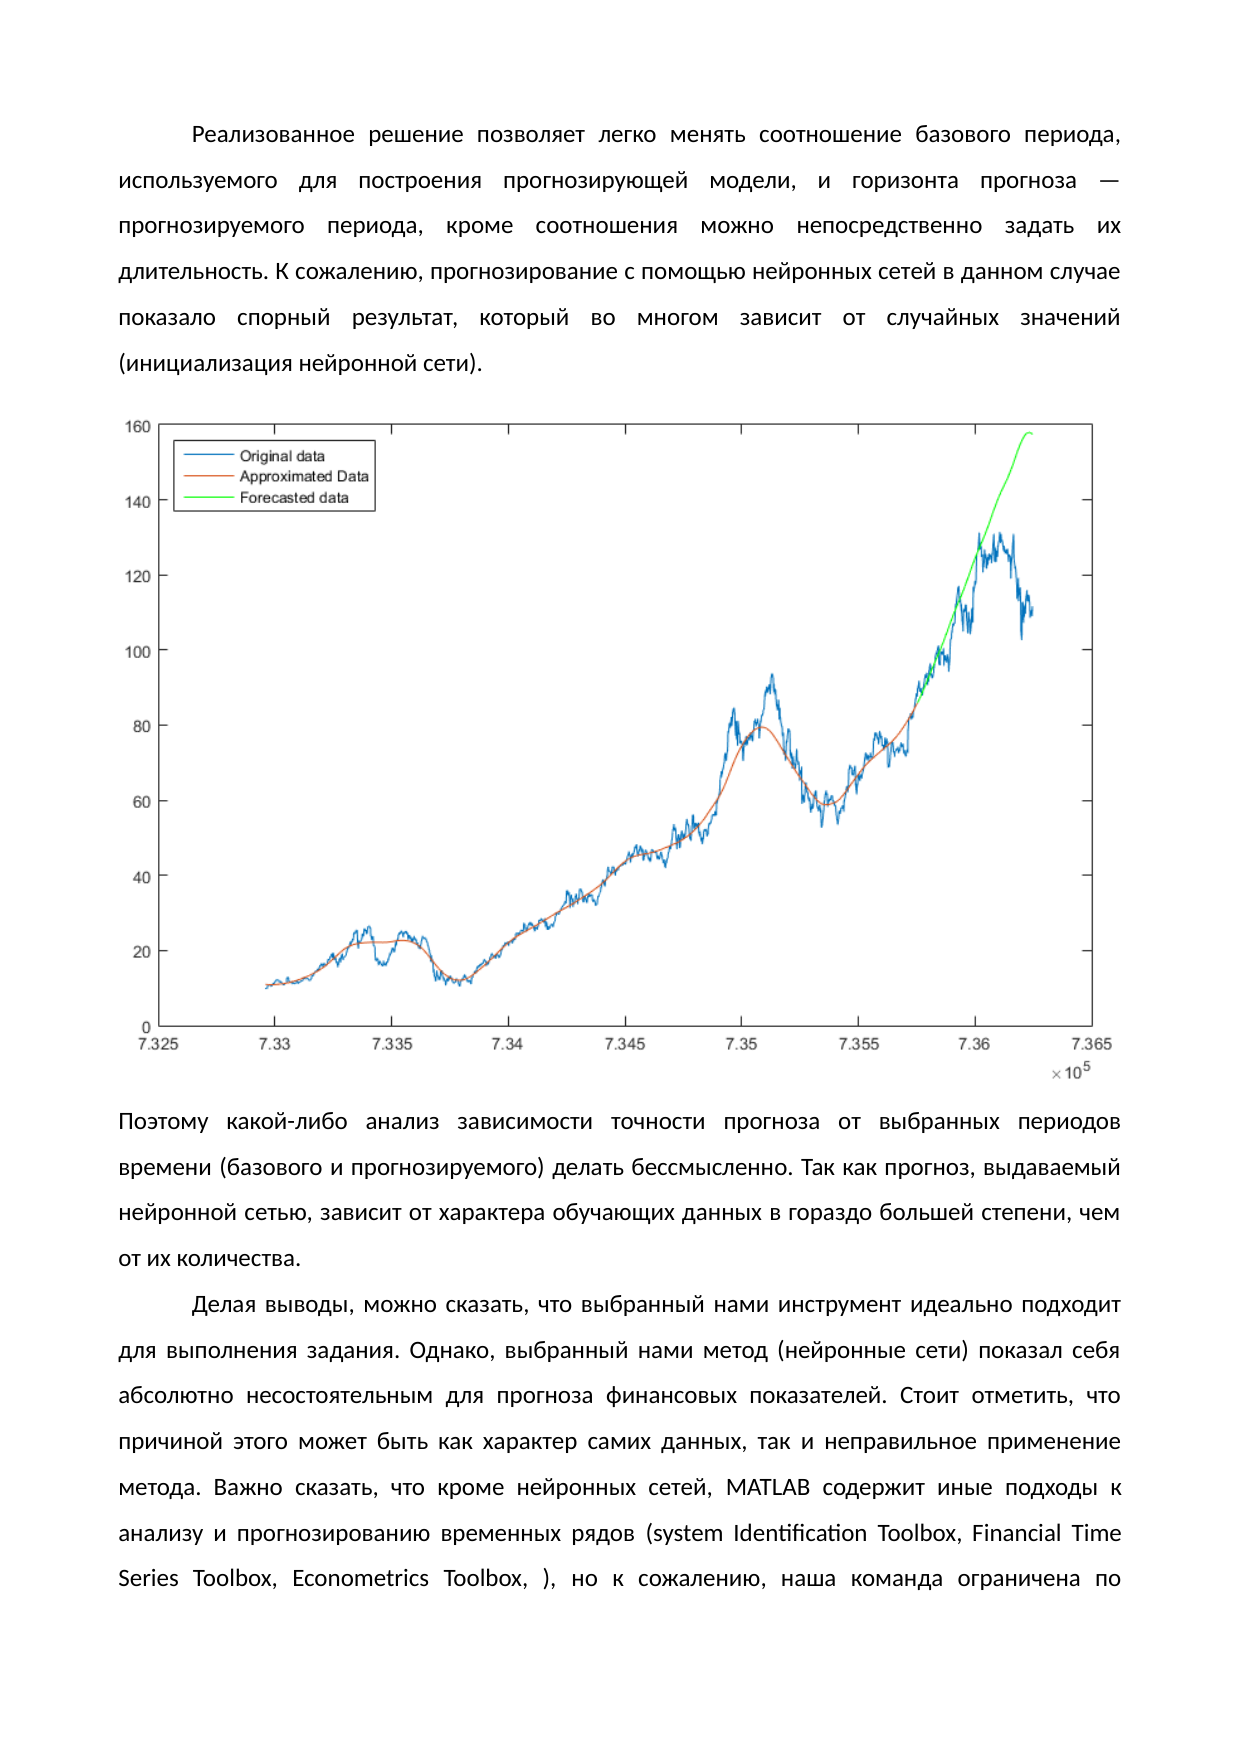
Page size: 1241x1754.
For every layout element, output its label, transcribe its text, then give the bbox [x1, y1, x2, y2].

text Реализованное решение позволяет легко менять соотношение базового периода, используемого для построения прогнозирующей модели, и горизонта прогноза — прогнозируемого периода, кроме соотношения можно непосредственно задать их длительность. К сожалению, прогнозирование с помощью нейронных сетей в данном случае показало спорный результат, который во многом зависит от случайных значений (инициализация нейронной сети). [118, 118, 1122, 377]
picture [118, 411, 1122, 1090]
text Поэтому какой-либо анализ зависимости точности прогноза от выбранных периодов времени (базового и прогнозируемого) делать бессмысленно. Так как прогноз, выдаваемый нейронной сетью, зависит от характера обучающих данных в гораздо большей степени, чем от их количества. [118, 1090, 1122, 1273]
text Делая выводы, можно сказать, что выбранный нами инструмент идеально подходит для выполнения задания. Однако, выбранный нами метод (нейронные сети) показал себя абсолютно несостоятельным для прогноза финансовых показателей. Стоит отметить, что причиной этого может быть как характер самих данных, так и неправильное применение метода. Важно сказать, что кроме нейронных сетей, MATLAB содержит иные подходы к анализу и прогнозированию временных рядов (system Identification Toolbox, Financial Time Series Toolbox, Econometrics Toolbox, ), но к сожалению, наша команда ограничена по [118, 1288, 1122, 1593]
text [118, 392, 1122, 411]
